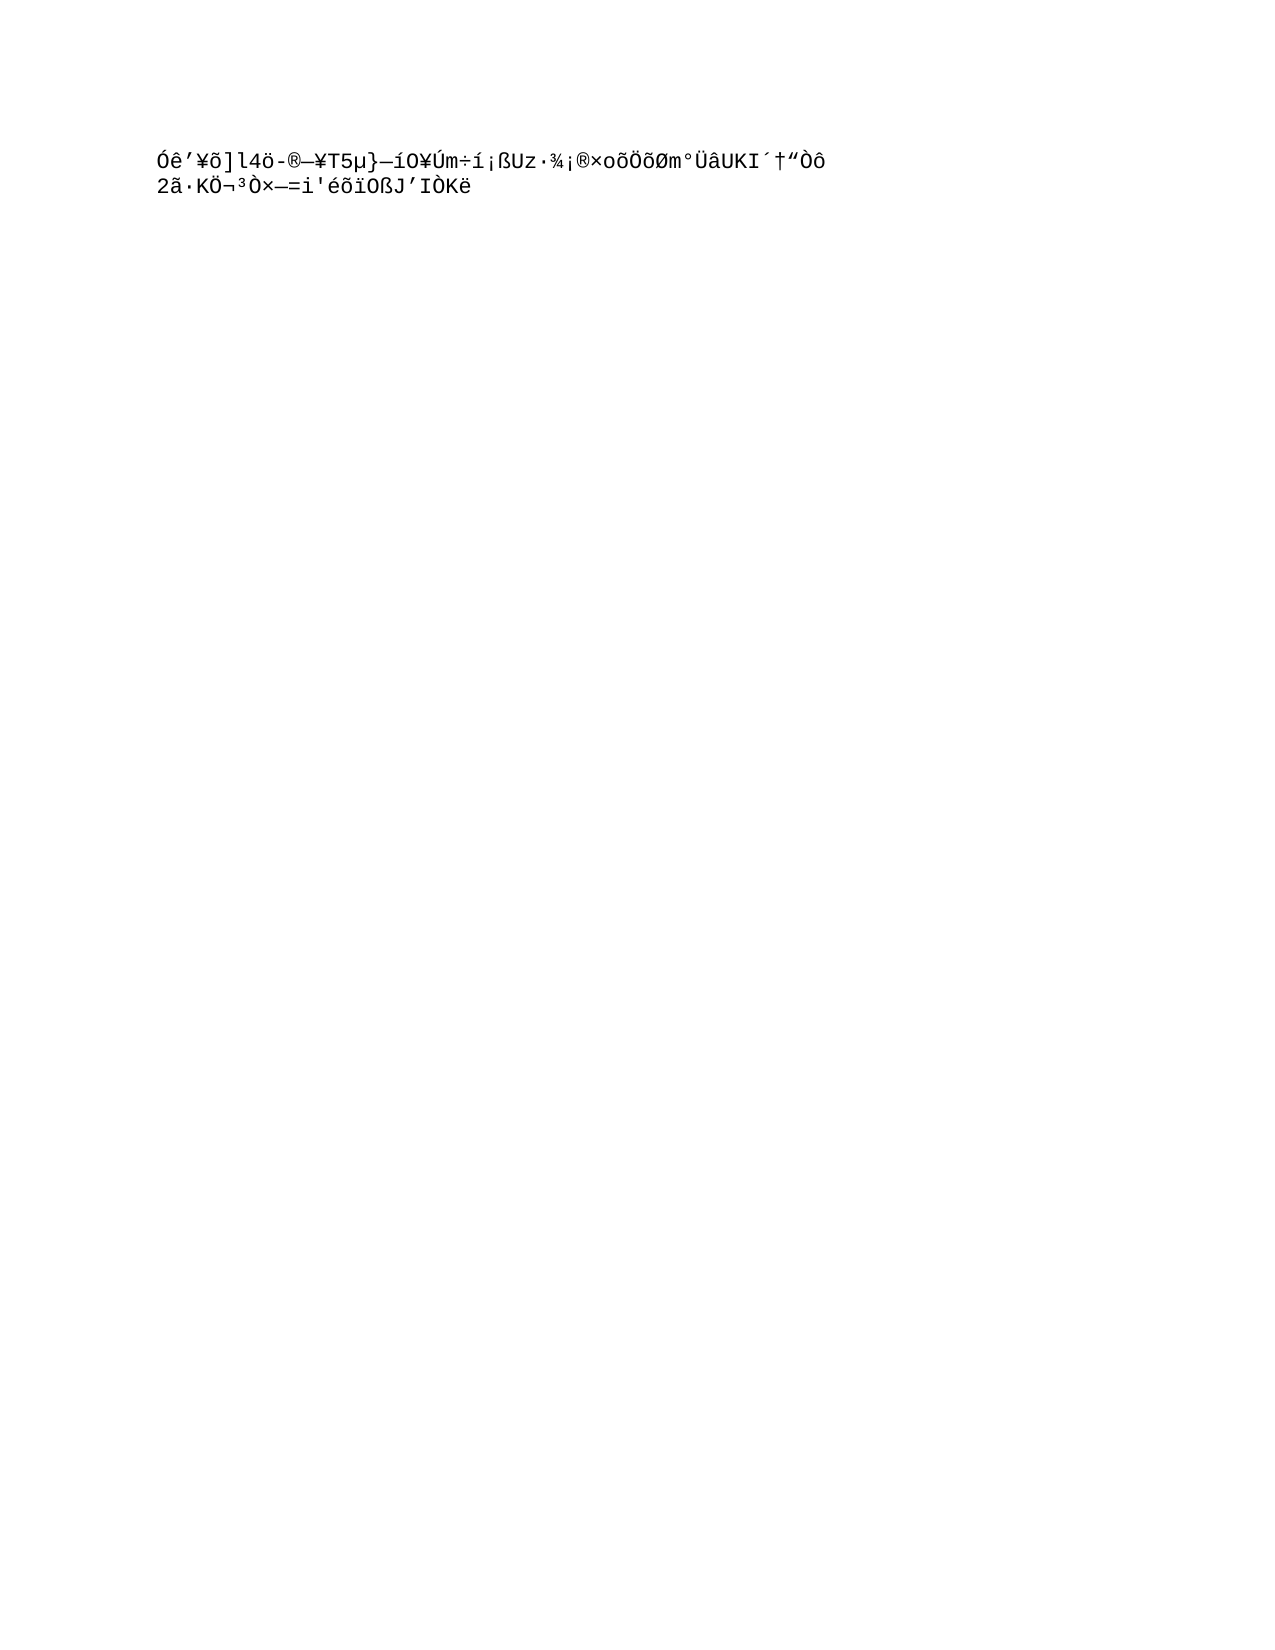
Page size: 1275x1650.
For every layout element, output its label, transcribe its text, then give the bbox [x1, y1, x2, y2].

text Óê’¥õ]l4ö‑®—¥T5µ}—íO¥Úm÷í¡ßUz·¾¡®×oõÖõØm°ÜâUKI´†“Òô 2ã·KÖ¬³Ò×­—=i'éõïOßJ’IÒKë [156, 150, 1118, 199]
